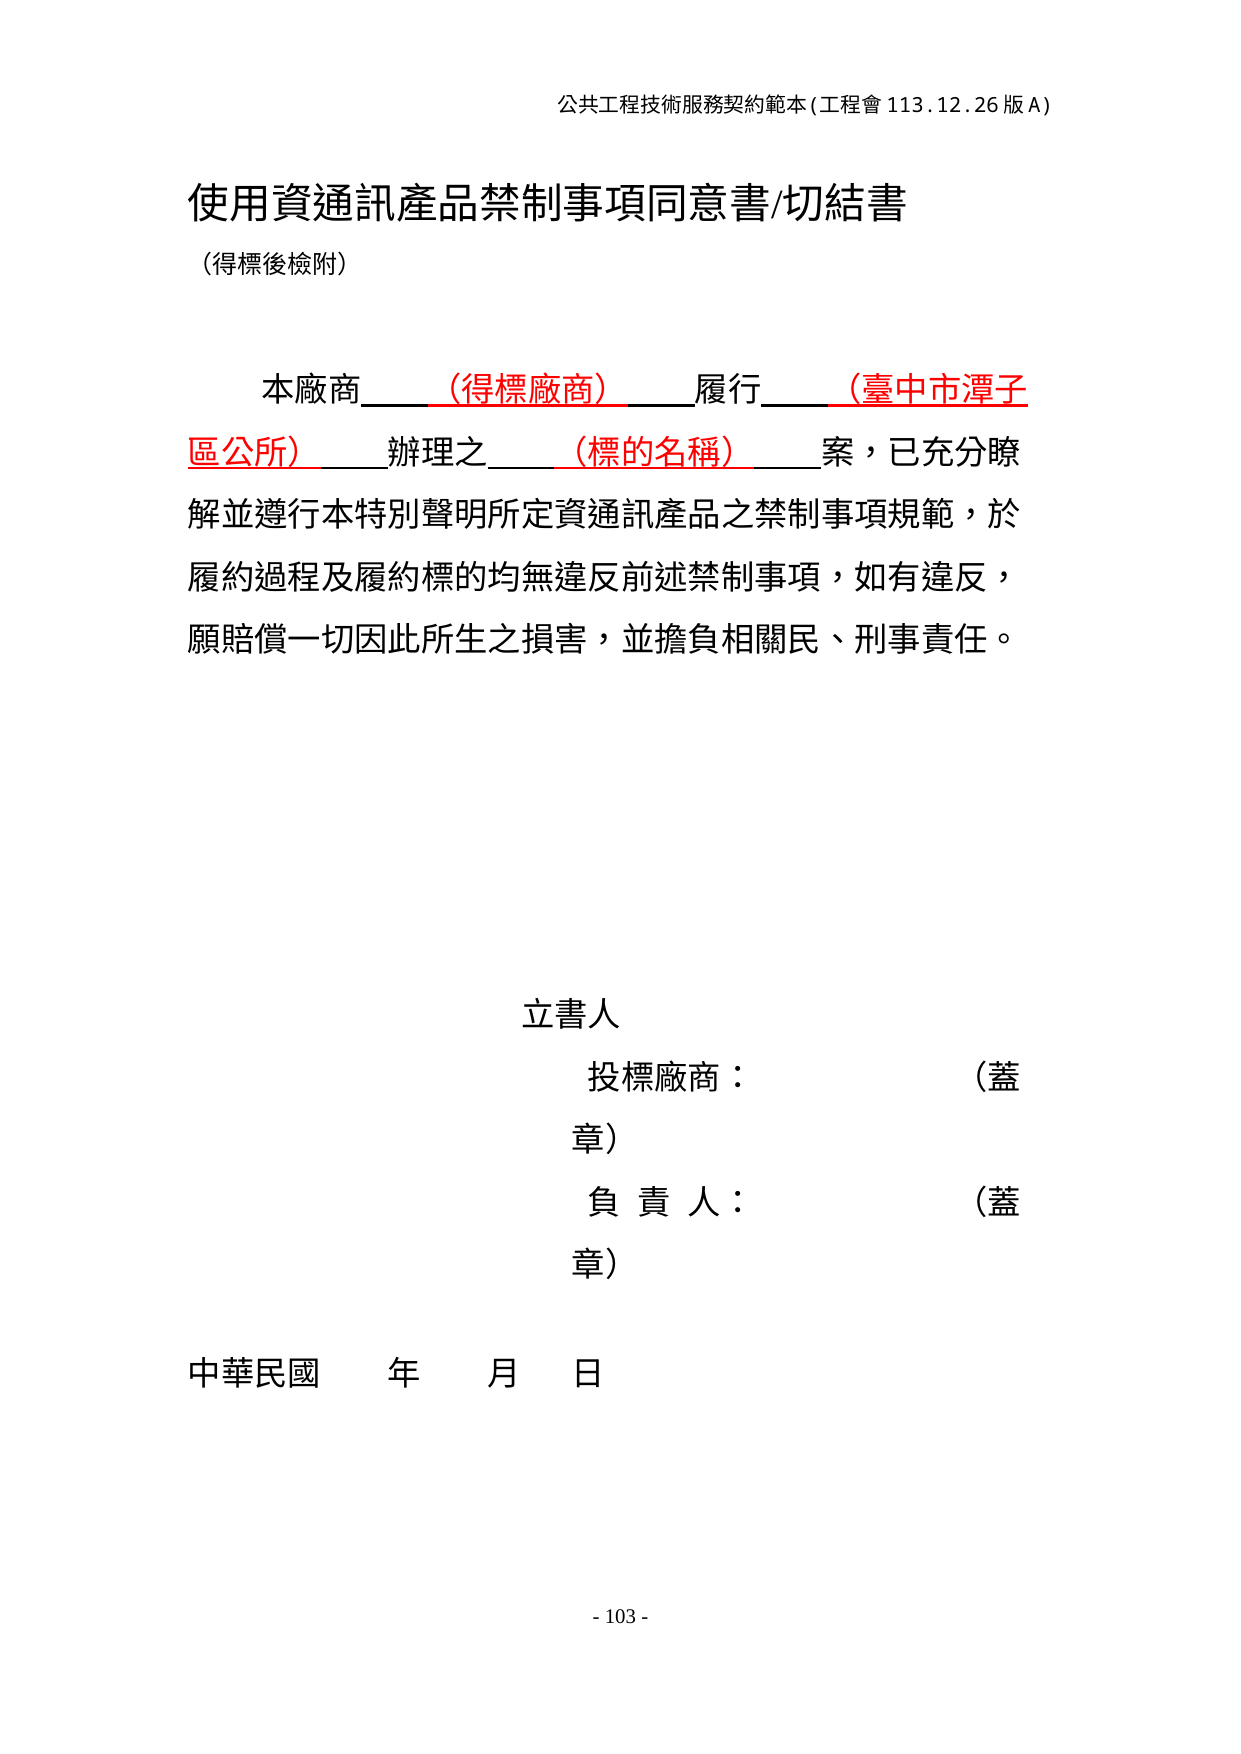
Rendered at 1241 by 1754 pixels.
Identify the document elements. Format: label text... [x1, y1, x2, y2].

text 本廠商 （得標廠商） 履行 （臺中市潭子區公所） 辦理之 （標的名稱） 案，已充分瞭解並遵行本特別聲明所定資通訊產品之禁制事項規範，於履約過程及履約標的均無違反前述禁制事項，如有違反，願賠償一切因此所生之損害，並擔負相關民、刑事責任。 [187, 346, 1053, 658]
text 立書人 [521, 971, 1053, 1033]
text 中華民國 年 月 日 [187, 1346, 1053, 1396]
text 投標廠商： （蓋章） [521, 1033, 1053, 1158]
text 負 責 人： （蓋章） [521, 1158, 1053, 1283]
text （得標後檢附） [187, 221, 1053, 283]
text 使用資通訊產品禁制事項同意書/切結書 [187, 158, 1053, 221]
